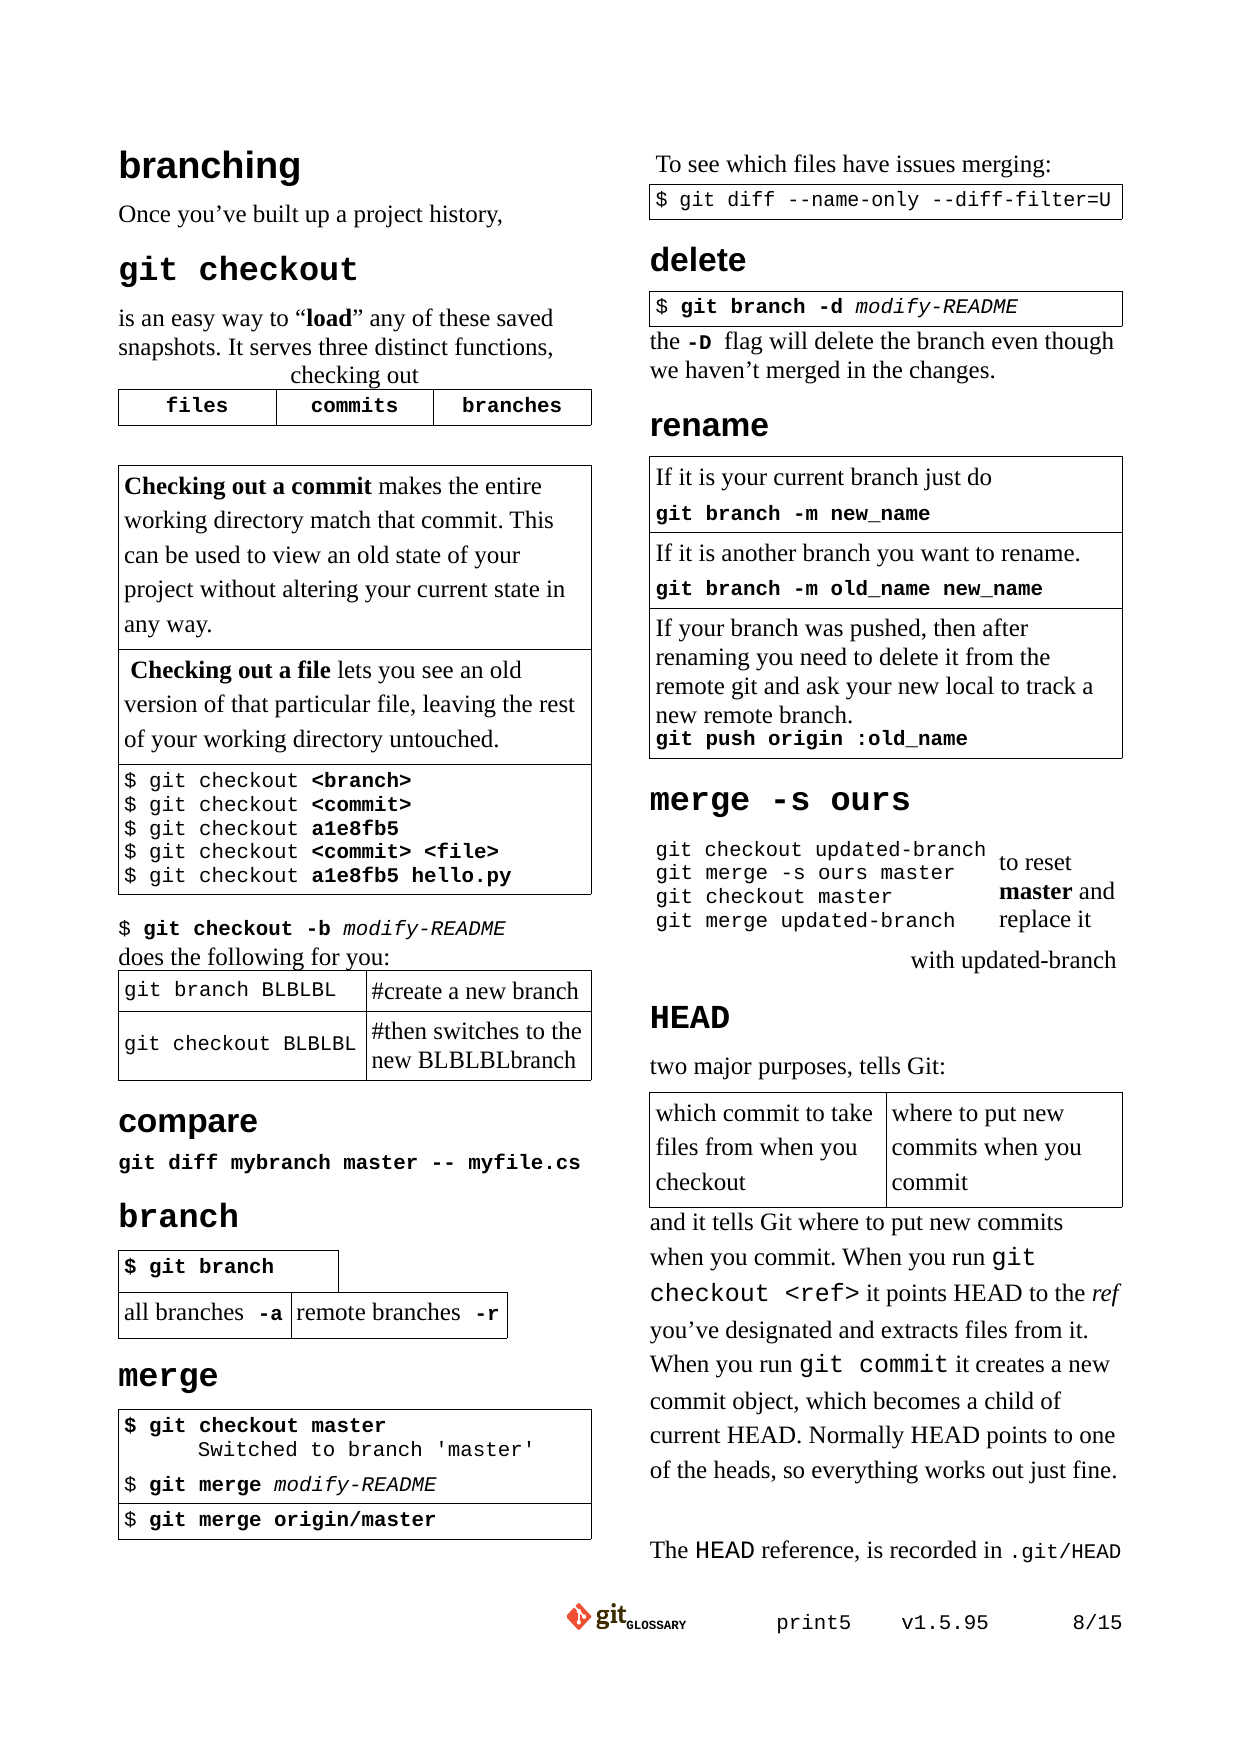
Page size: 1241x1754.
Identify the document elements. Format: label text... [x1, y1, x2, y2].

table_cell all branches [119, 1293, 252, 1338]
table_cell To see which files have issues merging: [650, 143, 1122, 183]
text does the following for you: [118, 942, 591, 970]
subtitle rename [649, 405, 1122, 444]
table_header git branch BLBLBL [119, 971, 366, 1011]
subtitle HEAD [649, 1001, 1122, 1039]
table_header #create a new branch [367, 971, 591, 1011]
text is an easy way to “load” any of these saved snapshots. It serves three distinct functions, [118, 303, 591, 361]
table_header to reset master and replace it [993, 833, 1122, 939]
text $ git checkout -b modify-README [118, 918, 591, 942]
table_header commits [277, 390, 433, 424]
text git diff mybranch master -- myfile.cs [118, 1152, 591, 1175]
table_header $ git branch [119, 1251, 338, 1292]
subtitle compare [118, 1101, 591, 1139]
table_cell If it is another branch you want to rename. git branch -m old_name new_name [650, 533, 1122, 608]
subtitle branching [118, 143, 591, 187]
subtitle delete [649, 239, 1122, 278]
table_header $ git checkout master Switched to branch 'master' [119, 1410, 591, 1468]
table_header branches [434, 390, 591, 424]
table_header git checkout updated-branch git merge -s ours master git checkout master git merge updated-branch [650, 833, 993, 939]
table_cell $ git checkout <branch> $ git checkout <commit> $ git checkout a1e8fb5 $ git checkout <commit> <file> $ git checkout a1e8fb5 hello.py [119, 765, 591, 894]
table_cell If your branch was pushed, then after renaming you need to delete it from the remote git and ask your new local to track a new remote branch. git push origin :old_name [650, 609, 1122, 758]
text Once you’ve built up a project history, [118, 199, 591, 228]
table_header [339, 1250, 507, 1292]
text two major purposes, tells Git: [649, 1051, 1122, 1080]
table_cell -r [469, 1293, 507, 1338]
subtitle merge [118, 1359, 591, 1397]
table_cell Checking out a file lets you see an old version of that particular file, leaving the rest of your working directory untouched. [119, 650, 591, 764]
table_header which commit to take files from when you checkout [650, 1093, 886, 1207]
table_cell $ git diff --name-only --diff-filter=U [650, 185, 1122, 219]
table_header where to put new commits when you commit [887, 1093, 1122, 1207]
table_header Checking out a commit makes the entire working directory match that commit. This can be used to view an old state of your project without altering your current state in any way. [119, 466, 591, 649]
subtitle merge -s ours [649, 779, 1122, 820]
table_cell $ git merge origin/master [119, 1504, 591, 1538]
table_cell git checkout BLBLBL [119, 1012, 366, 1080]
text and it tells Git where to put new commits when you commit. When you run git checkout <ref> it points HEAD to the ref you’ve designated and extracts files from it. When you run git commit it creates a new commit object, which becomes a child of current HEAD. Normally HEAD points to one of the heads, so everything works out just fine. [649, 1208, 1122, 1483]
table_cell -a [252, 1293, 291, 1338]
text checking out [118, 361, 591, 389]
table_cell with updated-branch [650, 939, 1122, 980]
text the -D flag will delete the branch even though we haven’t merged in the changes. [649, 327, 1122, 384]
subtitle git checkout [118, 249, 591, 291]
table_header If it is your current branch just do git branch -m new_name [650, 457, 1122, 532]
subtitle branch [118, 1196, 591, 1238]
table_header files [119, 390, 276, 424]
table_cell #then switches to the new BLBLBLbranch [367, 1012, 591, 1080]
table_header $ git branch -d modify-README [650, 292, 1122, 326]
table_cell $ git merge modify-README [119, 1468, 591, 1503]
picture [566, 1603, 627, 1630]
text The HEAD reference, is recorded in .git/HEAD [649, 1536, 1122, 1566]
table_cell remote branches [292, 1293, 469, 1338]
